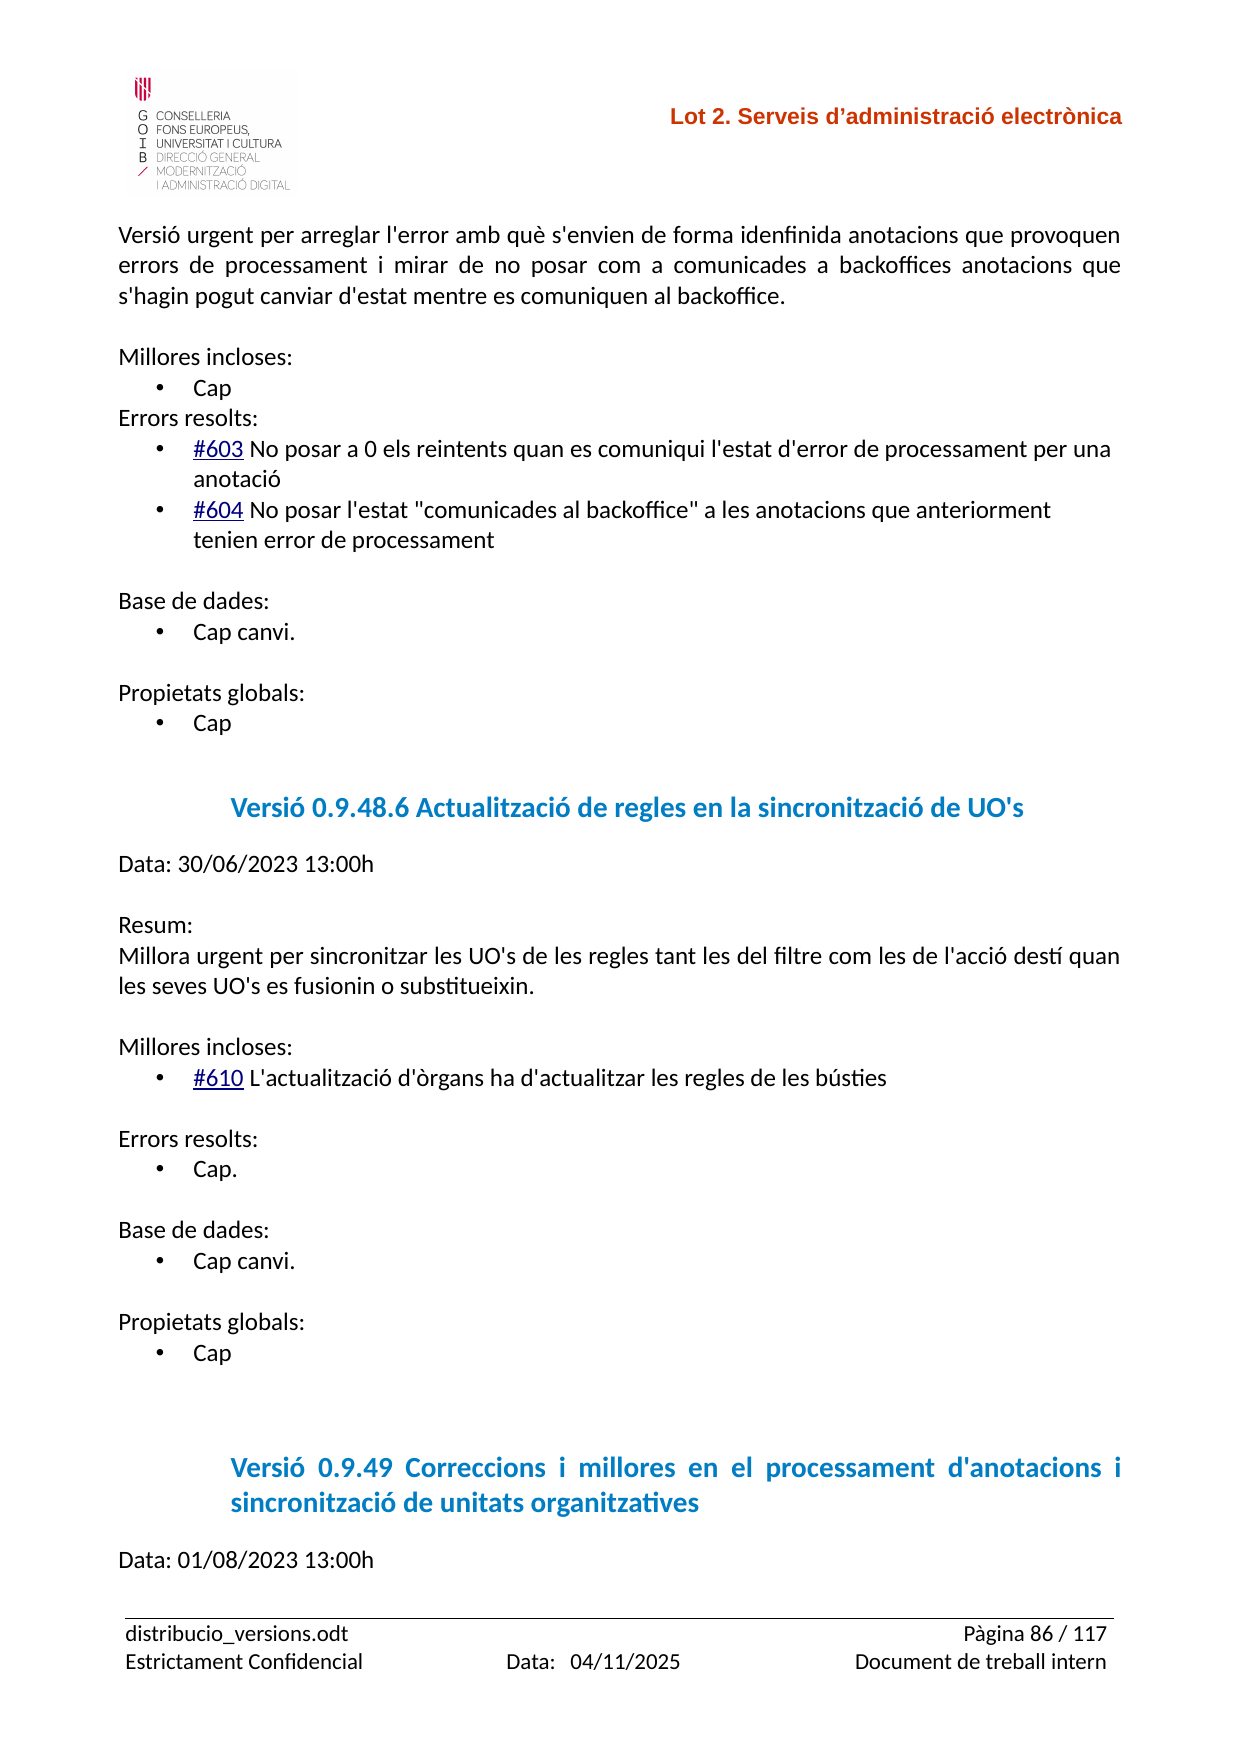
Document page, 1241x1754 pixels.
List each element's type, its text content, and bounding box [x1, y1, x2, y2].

list #603 No posar a 0 els reintents quan es comuniqui l'estat d'error de processament per una anotació [156, 433, 1122, 494]
text Versió urgent per arreglar l'error amb què s'envien de forma idenfinida anotacions que provoquen errors de processament i mirar de no posar com a comunicades a backoffices anotacions que s'hagin pogut canviar d'estat mentre es comuniquen al backoffice. [118, 219, 1122, 311]
text Base de dades: [118, 585, 1122, 616]
list Cap [156, 1337, 1122, 1367]
subtitle Versió 0.9.48.6 Actualització de regles en la sincronització de UO's [153, 789, 1122, 825]
subtitle Versió 0.9.49 Correccions i millores en el processament d'anotacions i sincronització de unitats organitzatives [153, 1449, 1122, 1520]
text Errors resolts: [118, 1123, 1122, 1154]
list Cap. [156, 1154, 1122, 1184]
text Data: 01/08/2023 13:00h [118, 1544, 1122, 1574]
picture [126, 70, 299, 197]
text Resum: [118, 909, 1122, 940]
text Propietats globals: [118, 1306, 1122, 1337]
text Propietats globals: [118, 677, 1122, 707]
list Cap [156, 707, 1122, 738]
text Millores incloses: [118, 1032, 1122, 1062]
text Millora urgent per sincronitzar les UO's de les regles tant les del filtre com les de l'acció destí quan les seves UO's es fusionin o substitueixin. [118, 940, 1122, 1001]
list #604 No posar l'estat "comunicades al backoffice" a les anotacions que anteriorment tenien error de processament [156, 494, 1122, 555]
text Millores incloses: [118, 341, 1122, 372]
list Cap [156, 372, 1122, 402]
text Base de dades: [118, 1215, 1122, 1245]
list Cap canvi. [156, 616, 1122, 646]
list Cap canvi. [156, 1245, 1122, 1276]
list #610 L'actualització d'òrgans ha d'actualitzar les regles de les bústies [156, 1062, 1122, 1093]
text Data: 30/06/2023 13:00h [118, 848, 1122, 879]
text Errors resolts: [118, 402, 1122, 433]
